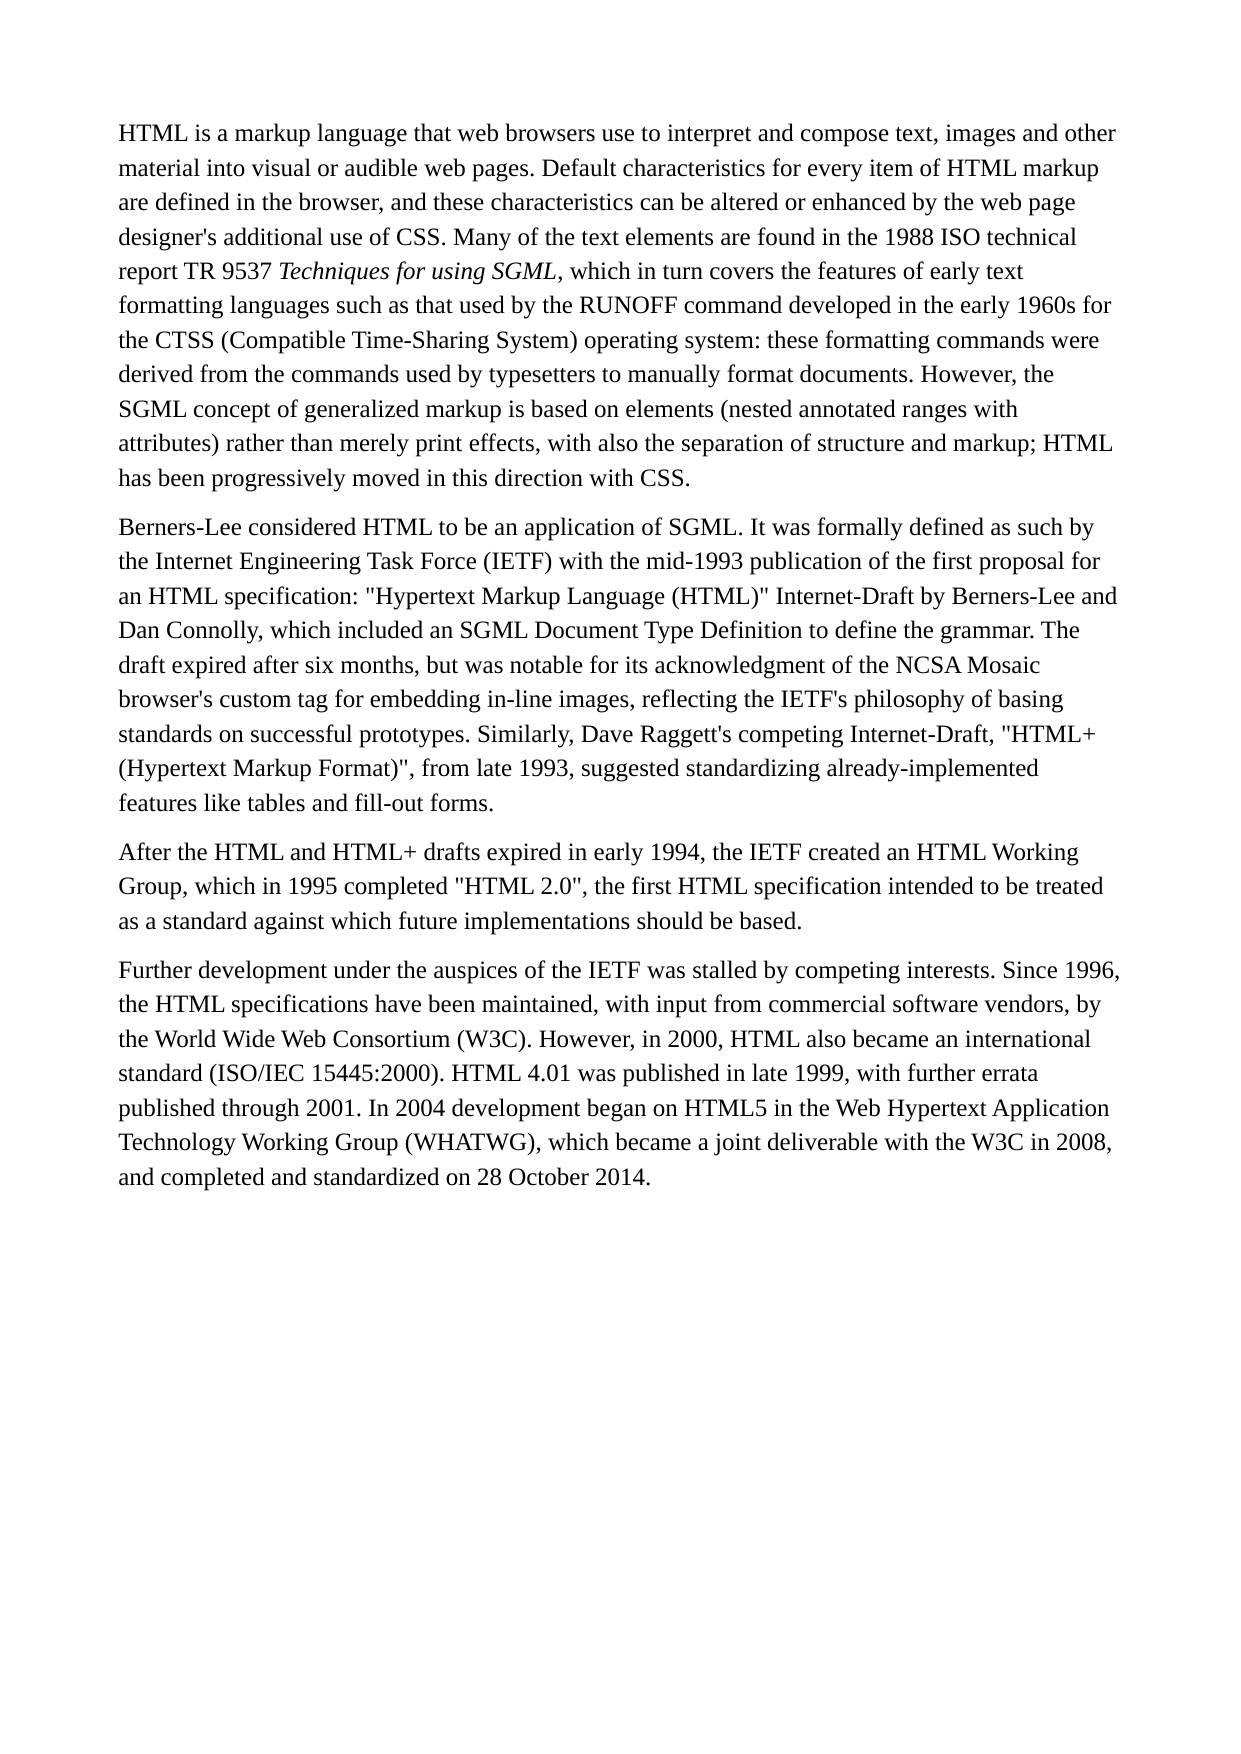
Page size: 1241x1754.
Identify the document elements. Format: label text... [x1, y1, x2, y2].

text After the HTML and HTML+ drafts expired in early 1994, the IETF created an HTML Working Group, which in 1995 completed "HTML 2.0", the first HTML specification intended to be treated as a standard against which future implementations should be based. [118, 837, 1122, 934]
text HTML is a markup language that web browsers use to interpret and compose text, images and other material into visual or audible web pages. Default characteristics for every item of HTML markup are defined in the browser, and these characteristics can be altered or enhanced by the web page designer's additional use of CSS. Many of the text elements are found in the 1988 ISO technical report TR 9537 Techniques for using SGML, which in turn covers the features of early text formatting languages such as that used by the RUNOFF command developed in the early 1960s for the CTSS (Compatible Time-Sharing System) operating system: these formatting commands were derived from the commands used by typesetters to manually format documents. However, the SGML concept of generalized markup is based on elements (nested annotated ranges with attributes) rather than merely print effects, with also the separation of structure and markup; HTML has been progressively moved in this direction with CSS. [118, 118, 1122, 492]
text Further development under the auspices of the IETF was stalled by competing interests. Since 1996, the HTML specifications have been maintained, with input from commercial software vendors, by the World Wide Web Consortium (W3C). However, in 2000, HTML also became an international standard (ISO/IEC 15445:2000). HTML 4.01 was published in late 1999, with further errata published through 2001. In 2004 development began on HTML5 in the Web Hypertext Application Technology Working Group (WHATWG), which became a joint deliverable with the W3C in 2008, and completed and standardized on 28 October 2014. [118, 955, 1122, 1191]
text Berners-Lee considered HTML to be an application of SGML. It was formally defined as such by the Internet Engineering Task Force (IETF) with the mid-1993 publication of the first proposal for an HTML specification: "Hypertext Markup Language (HTML)" Internet-Draft by Berners-Lee and Dan Connolly, which included an SGML Document Type Definition to define the grammar. The draft expired after six months, but was notable for its acknowledgment of the NCSA Mosaic browser's custom tag for embedding in-line images, reflecting the IETF's philosophy of basing standards on successful prototypes. Similarly, Dave Raggett's competing Internet-Draft, "HTML+ (Hypertext Markup Format)", from late 1993, suggested standardizing already-implemented features like tables and fill-out forms. [118, 512, 1122, 817]
